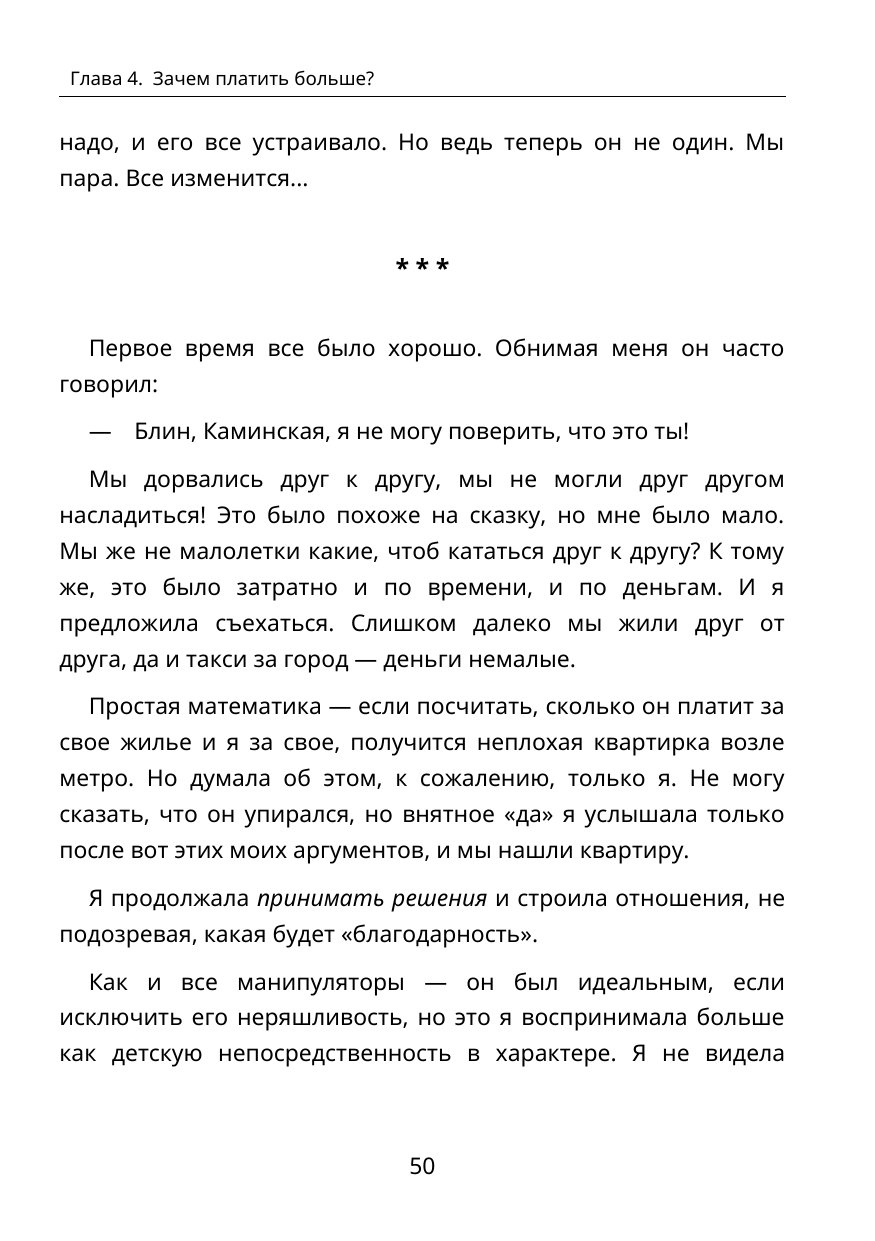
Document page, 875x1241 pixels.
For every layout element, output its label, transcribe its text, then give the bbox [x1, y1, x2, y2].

text Простая математика — если посчитать, сколько он платит за свое жилье и я за свое, получится неплохая квартирка возле метро. Но думала об этом, к сожалению, только я. Не могу сказать, что он упирался, но внятное «да» я услышала только после вот этих моих аргументов, и мы нашли квартиру. [59, 690, 786, 865]
text Я продолжала принимать решения и строила отношения, не подозревая, какая будет «благодарность». [59, 882, 786, 949]
list Блин, Каминская, я не могу поверить, что это ты! [59, 415, 786, 446]
text Мы дорвались друг к другу, мы не могли друг другом насладиться! Это было похоже на сказку, но мне было мало. Мы же не малолетки какие, чтоб кататься друг к другу? К тому же, это было затратно и по времени, и по деньгам. И я предложила съехаться. Слишком далеко мы жили друг от друга, да и такси за город — деньги немалые. [59, 463, 786, 674]
text Как и все манипуляторы — он был идеальным, если исключить его неряшливость, но это я воспринимала больше как детскую непосредственность в характере. Я не видела [59, 965, 786, 1068]
text надо, и его все устраивало. Но ведь теперь он не один. Мы пара. Все изменится... [59, 126, 786, 193]
text Первое время все было хорошо. Обнимая меня он часто говорил: [59, 332, 786, 399]
subtitle * * * [59, 251, 786, 285]
